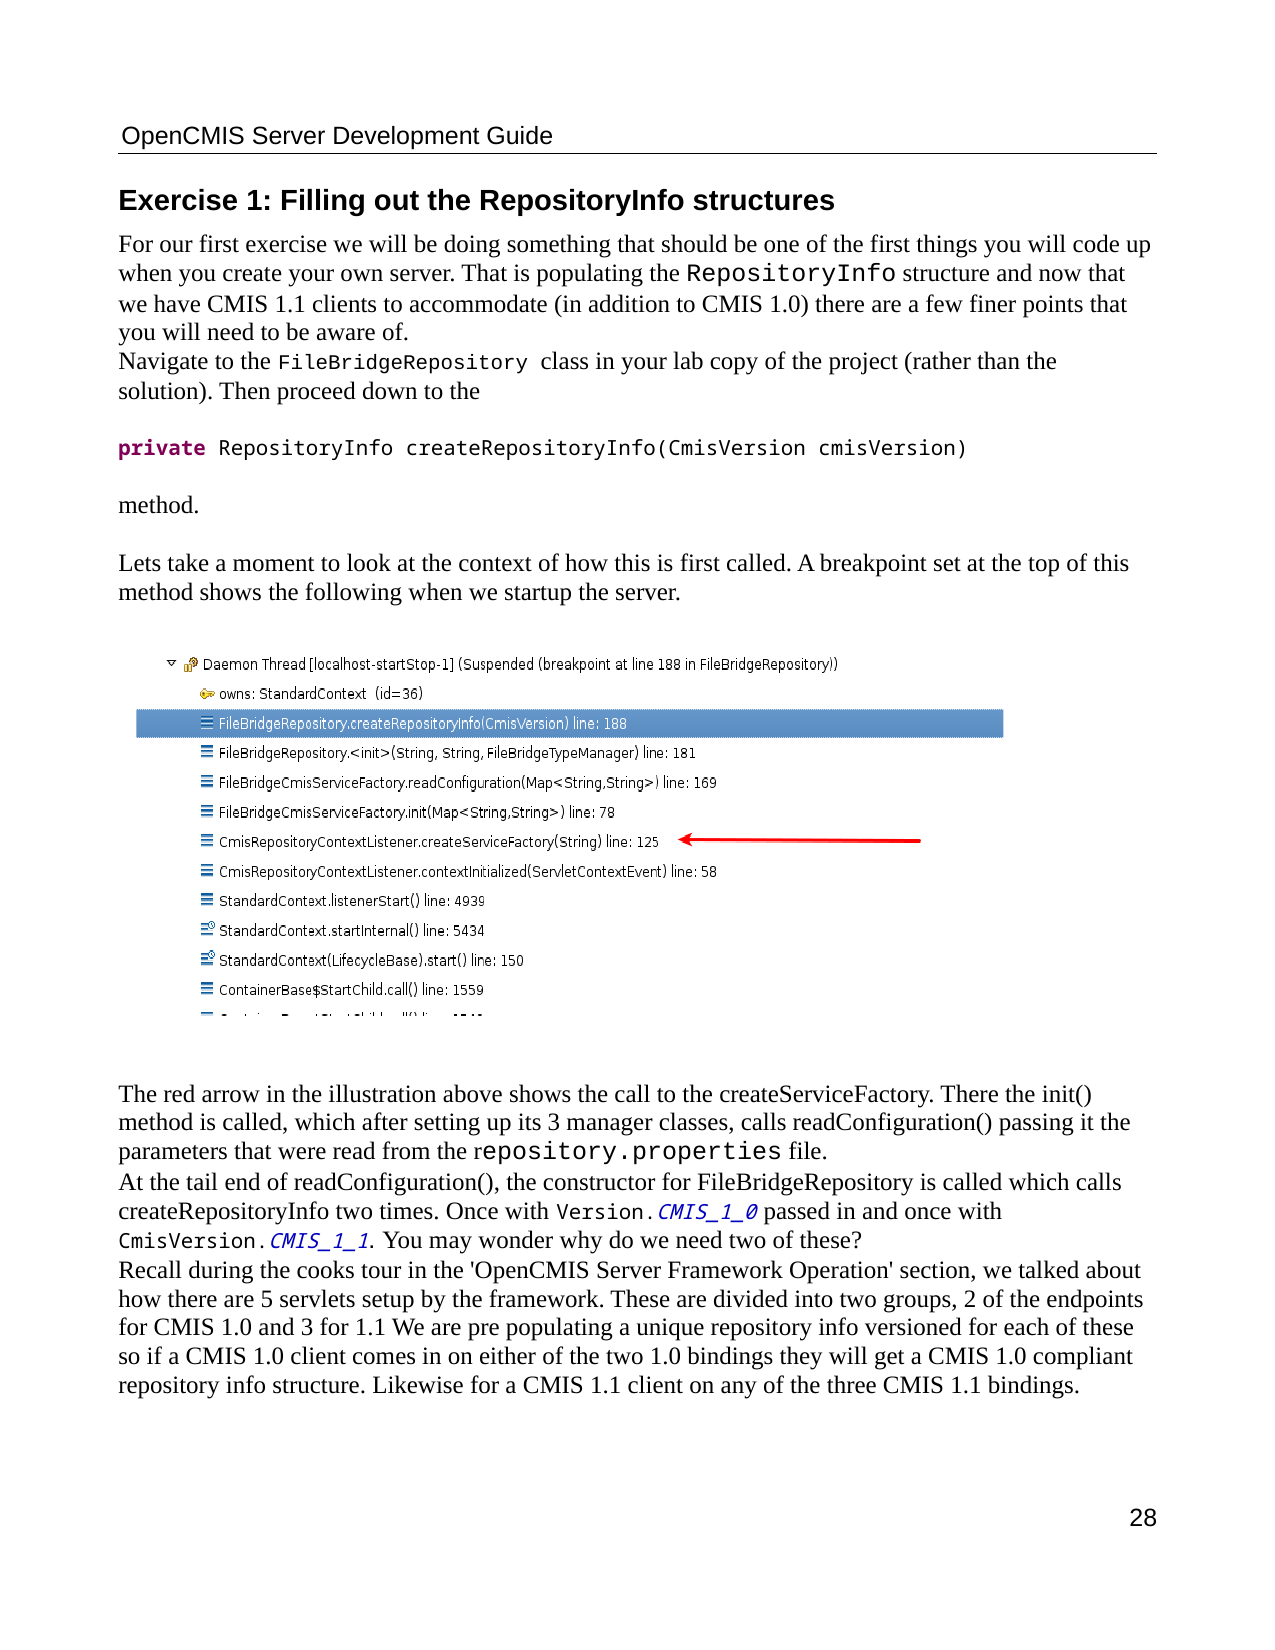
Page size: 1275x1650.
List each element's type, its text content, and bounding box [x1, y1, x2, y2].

text Recall during the cooks tour in the 'OpenCMIS Server Framework Operation' section, we talked about how there are 5 servlets setup by the framework. These are divided into two groups, 2 of the endpoints for CMIS 1.0 and 3 for 1.1 We are pre populating a unique repository info versioned for each of these so if a CMIS 1.0 client comes in on either of the two 1.0 bindings they will get a CMIS 1.0 compliant repository info structure. Likewise for a CMIS 1.1 client on any of the three CMIS 1.1 bindings. [118, 1255, 1157, 1399]
text method. [118, 491, 1157, 519]
text The red arrow in the illustration above shows the call to the createServiceFactory. There the init() method is called, which after setting up its 3 manager classes, calls readConfiguration() passing it the parameters that were read from the repository.properties file. At the tail end of readConfiguration(), the constructor for FileBridgeRepository is called which calls createRepositoryInfo two times. Once with Version.CMIS_1_0 passed in and once with CmisVersion.CMIS_1_1. You may wonder why do we need two of these? [118, 1079, 1157, 1255]
text Lets take a moment to look at the context of how this is first called. A breakpoint set at the top of this method shows the following when we startup the server. [118, 548, 1157, 606]
picture [136, 657, 1004, 1016]
text private RepositoryInfo createRepositoryInfo(CmisVersion cmisVersion) [118, 433, 1157, 462]
subtitle Exercise 1: Filling out the RepositoryInfo structures [118, 183, 1157, 217]
text For our first exercise we will be doing something that should be one of the first things you will code up when you create your own server. That is populating the RepositoryInfo structure and now that we have CMIS 1.1 clients to accommodate (in addition to CMIS 1.0) there are a few finer points that you will need to be aware of. [118, 229, 1157, 346]
text Navigate to the FileBridgeRepository class in your lab copy of the project (rather than the solution). Then proceed down to the [118, 346, 1157, 404]
